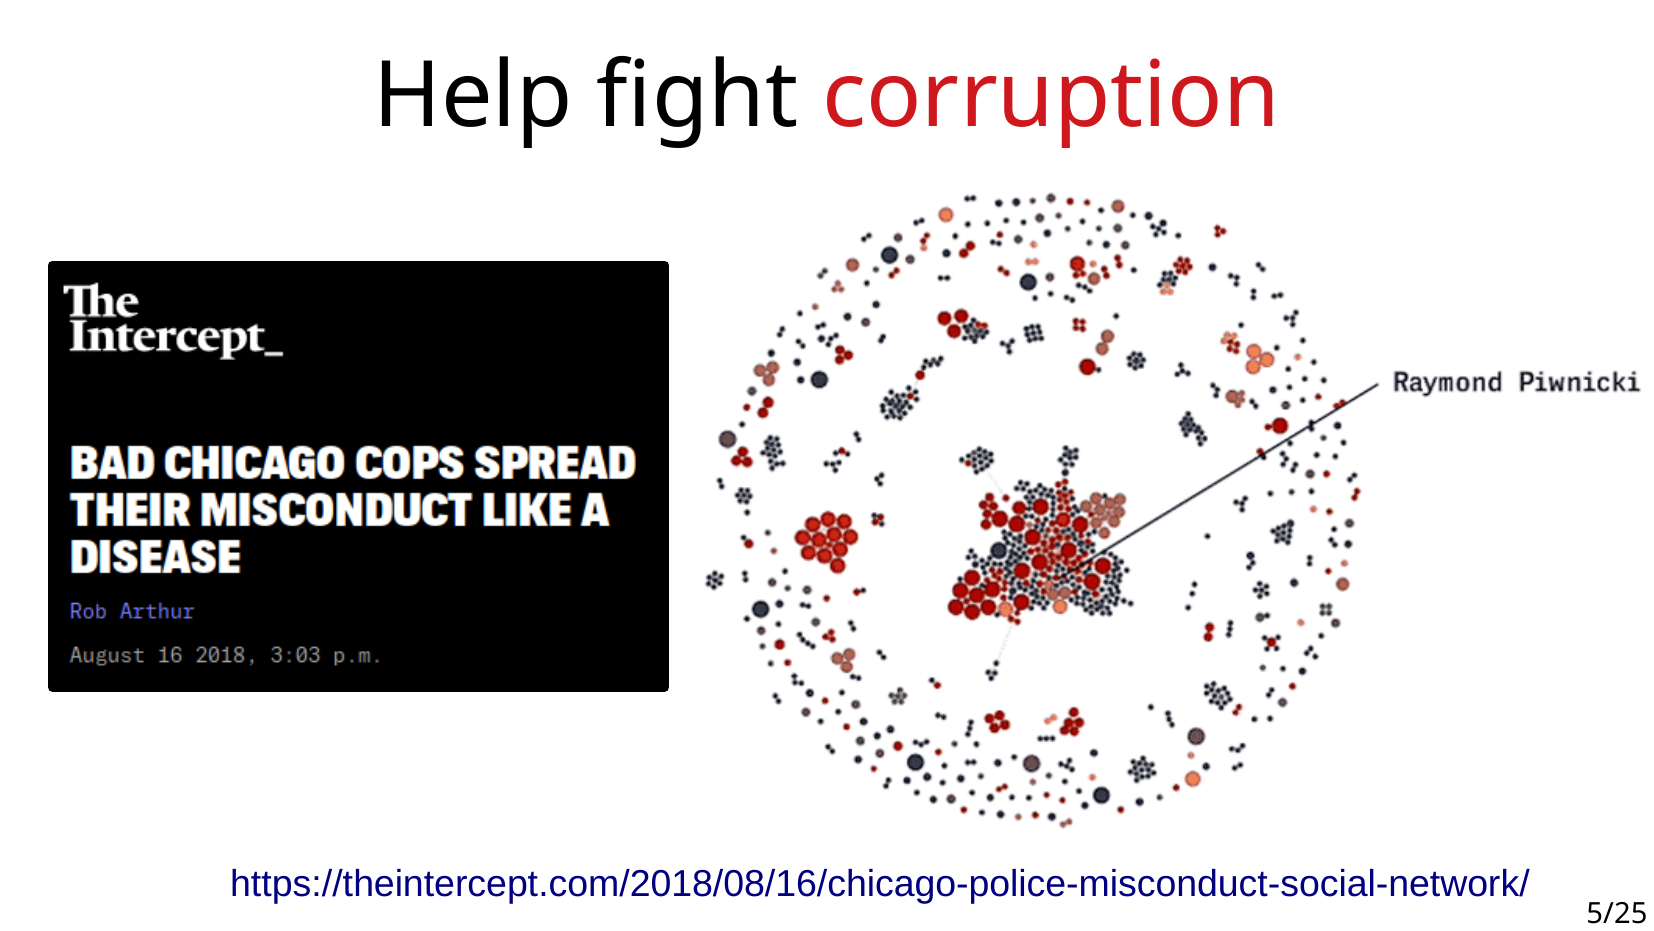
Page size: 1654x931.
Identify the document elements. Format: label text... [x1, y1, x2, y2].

text_box https://theintercept.com/2018/08/16/chicago-police-misconduct-social-network/ [215, 855, 1546, 912]
picture [56, 270, 661, 683]
title Help fight corruption [82, 1, 1571, 181]
picture [687, 180, 1654, 840]
